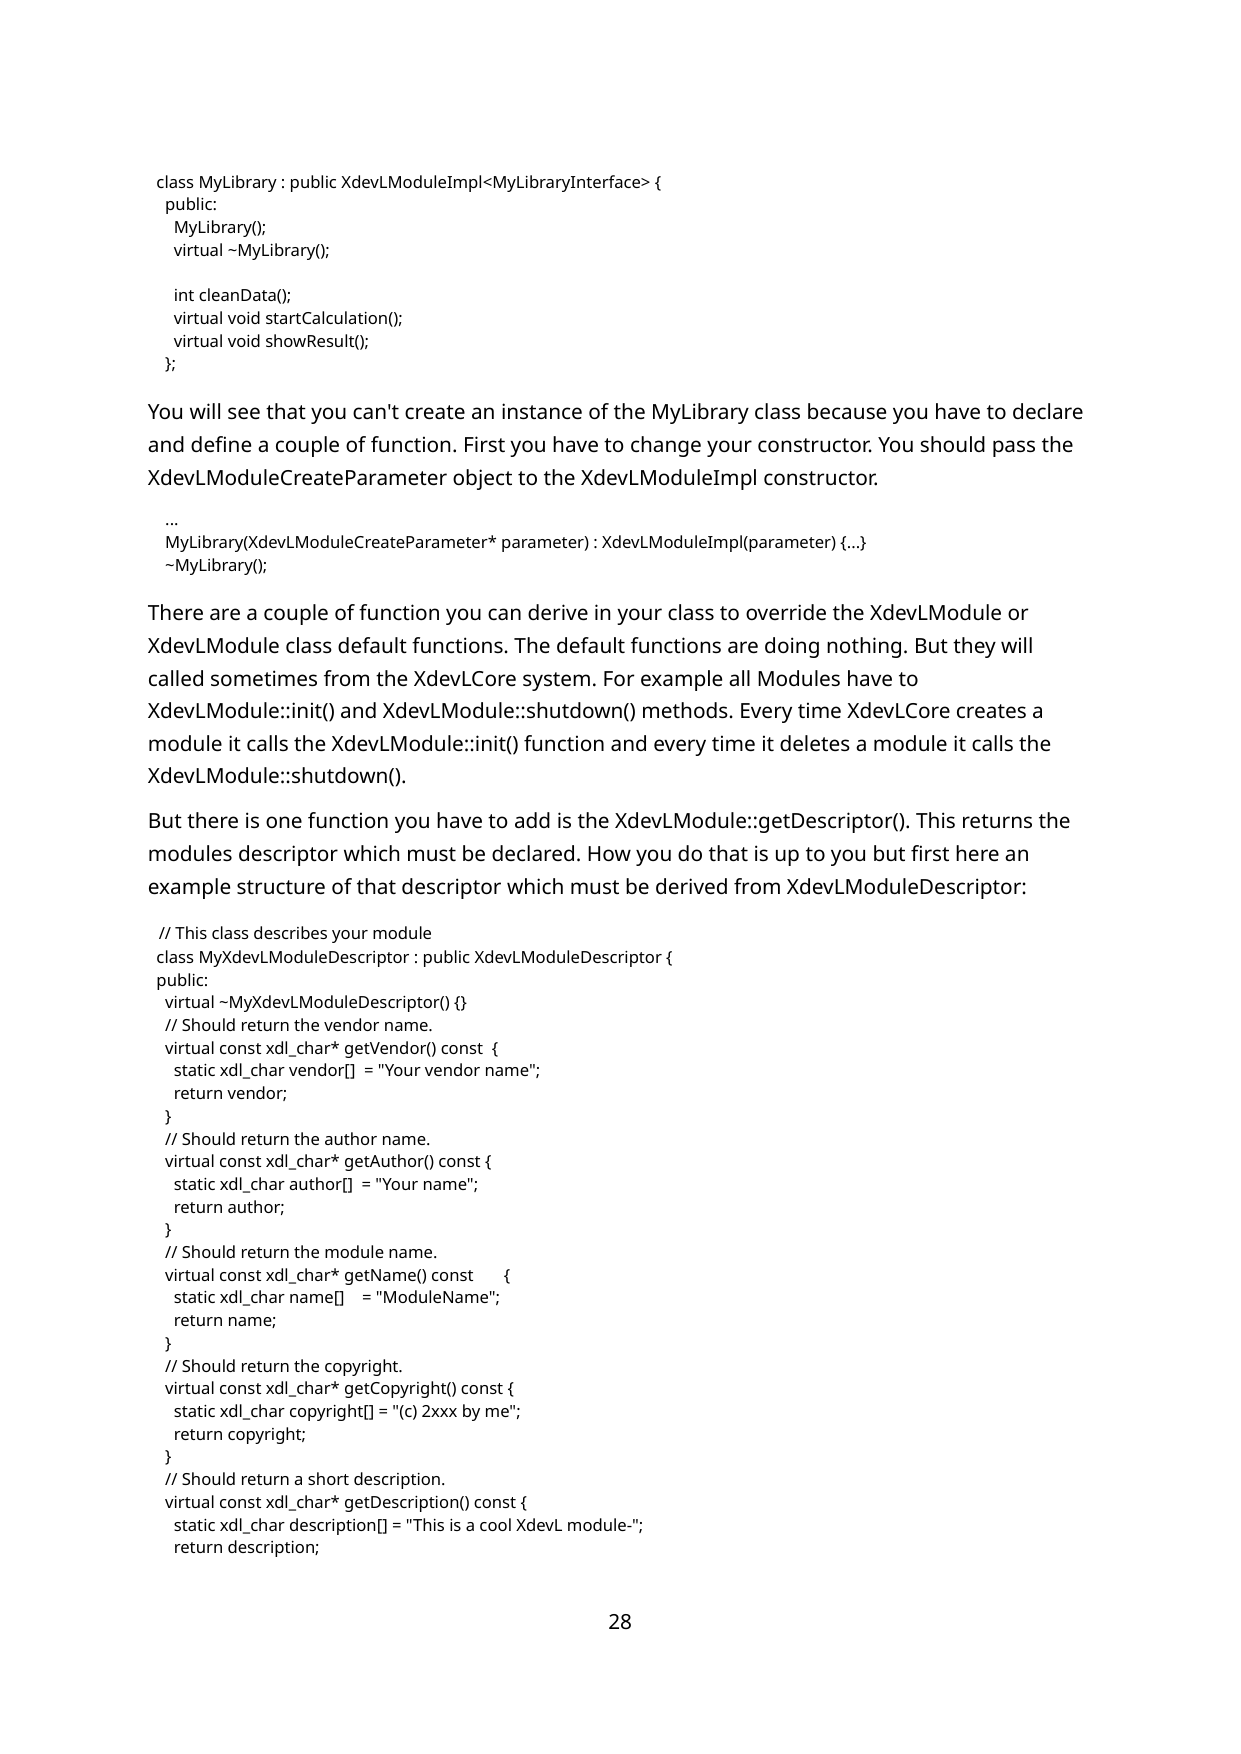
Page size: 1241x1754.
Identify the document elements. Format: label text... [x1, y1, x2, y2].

text // Should return the module name. [148, 1241, 1092, 1263]
text } [148, 1331, 1092, 1354]
text virtual const xdl_char* getAuthor() const { [148, 1150, 1092, 1172]
text return author; [148, 1195, 1092, 1218]
text class MyLibrary : public XdevLModuleImpl<MyLibraryInterface> { [148, 170, 1092, 193]
text virtual ~MyXdevLModuleDescriptor() {} [148, 991, 1092, 1013]
text // Should return the vendor name. [148, 1013, 1092, 1036]
text // Should return the copyright. [148, 1354, 1092, 1377]
text ... [148, 508, 1092, 530]
text MyLibrary(XdevLModuleCreateParameter* parameter) : XdevLModuleImpl(parameter) {...} [148, 530, 1092, 553]
text static xdl_char author[] = "Your name"; [148, 1172, 1092, 1195]
text return name; [148, 1309, 1092, 1331]
text // Should return a short description. [148, 1468, 1092, 1490]
text virtual void showResult(); [148, 329, 1092, 352]
text static xdl_char vendor[] = "Your vendor name"; [148, 1059, 1092, 1082]
text } [148, 1218, 1092, 1241]
text static xdl_char description[] = "This is a cool XdevL module-"; [148, 1513, 1092, 1536]
text virtual ~MyLibrary(); [148, 238, 1092, 261]
text virtual const xdl_char* getVendor() const { [148, 1036, 1092, 1059]
text // This class describes your module [148, 917, 1092, 945]
text There are a couple of function you can derive in your class to override the XdevLModule or XdevLModule class default functions. The default functions are doing nothing. But they will called sometimes from the XdevLCore system. For example all Modules have to XdevLModule::init() and XdevLModule::shutdown() methods. Every time XdevLCore creates a module it calls the XdevLModule::init() function and every time it deletes a module it calls the XdevLModule::shutdown(). [148, 598, 1092, 790]
text } [148, 1104, 1092, 1127]
text You will see that you can't create an instance of the MyLibrary class because you have to declare and define a couple of function. First you have to change your constructor. You should pass the XdevLModuleCreateParameter object to the XdevLModuleImpl constructor. [148, 397, 1092, 491]
text MyLibrary(); [148, 216, 1092, 238]
text static xdl_char copyright[] = "(c) 2xxx by me"; [148, 1399, 1092, 1422]
text int cleanData(); [148, 284, 1092, 307]
text }; [148, 352, 1092, 375]
text static xdl_char name[] = "ModuleName"; [148, 1286, 1092, 1309]
text But there is one function you have to add is the XdevLModule::getDescriptor(). This returns the modules descriptor which must be declared. How you do that is up to you but first here an example structure of that descriptor which must be derived from XdevLModuleDescriptor: [148, 807, 1092, 900]
text virtual const xdl_char* getName() const { [148, 1263, 1092, 1286]
text virtual const xdl_char* getCopyright() const { [148, 1377, 1092, 1399]
text } [148, 1445, 1092, 1468]
text virtual const xdl_char* getDescription() const { [148, 1490, 1092, 1513]
text virtual void startCalculation(); [148, 307, 1092, 329]
text public: [148, 193, 1092, 216]
text ~MyLibrary(); [148, 553, 1092, 576]
text class MyXdevLModuleDescriptor : public XdevLModuleDescriptor { [148, 945, 1092, 968]
text public: [148, 968, 1092, 991]
text return copyright; [148, 1422, 1092, 1445]
text return vendor; [148, 1082, 1092, 1104]
text // Should return the author name. [148, 1127, 1092, 1150]
text return description; [148, 1536, 1092, 1558]
